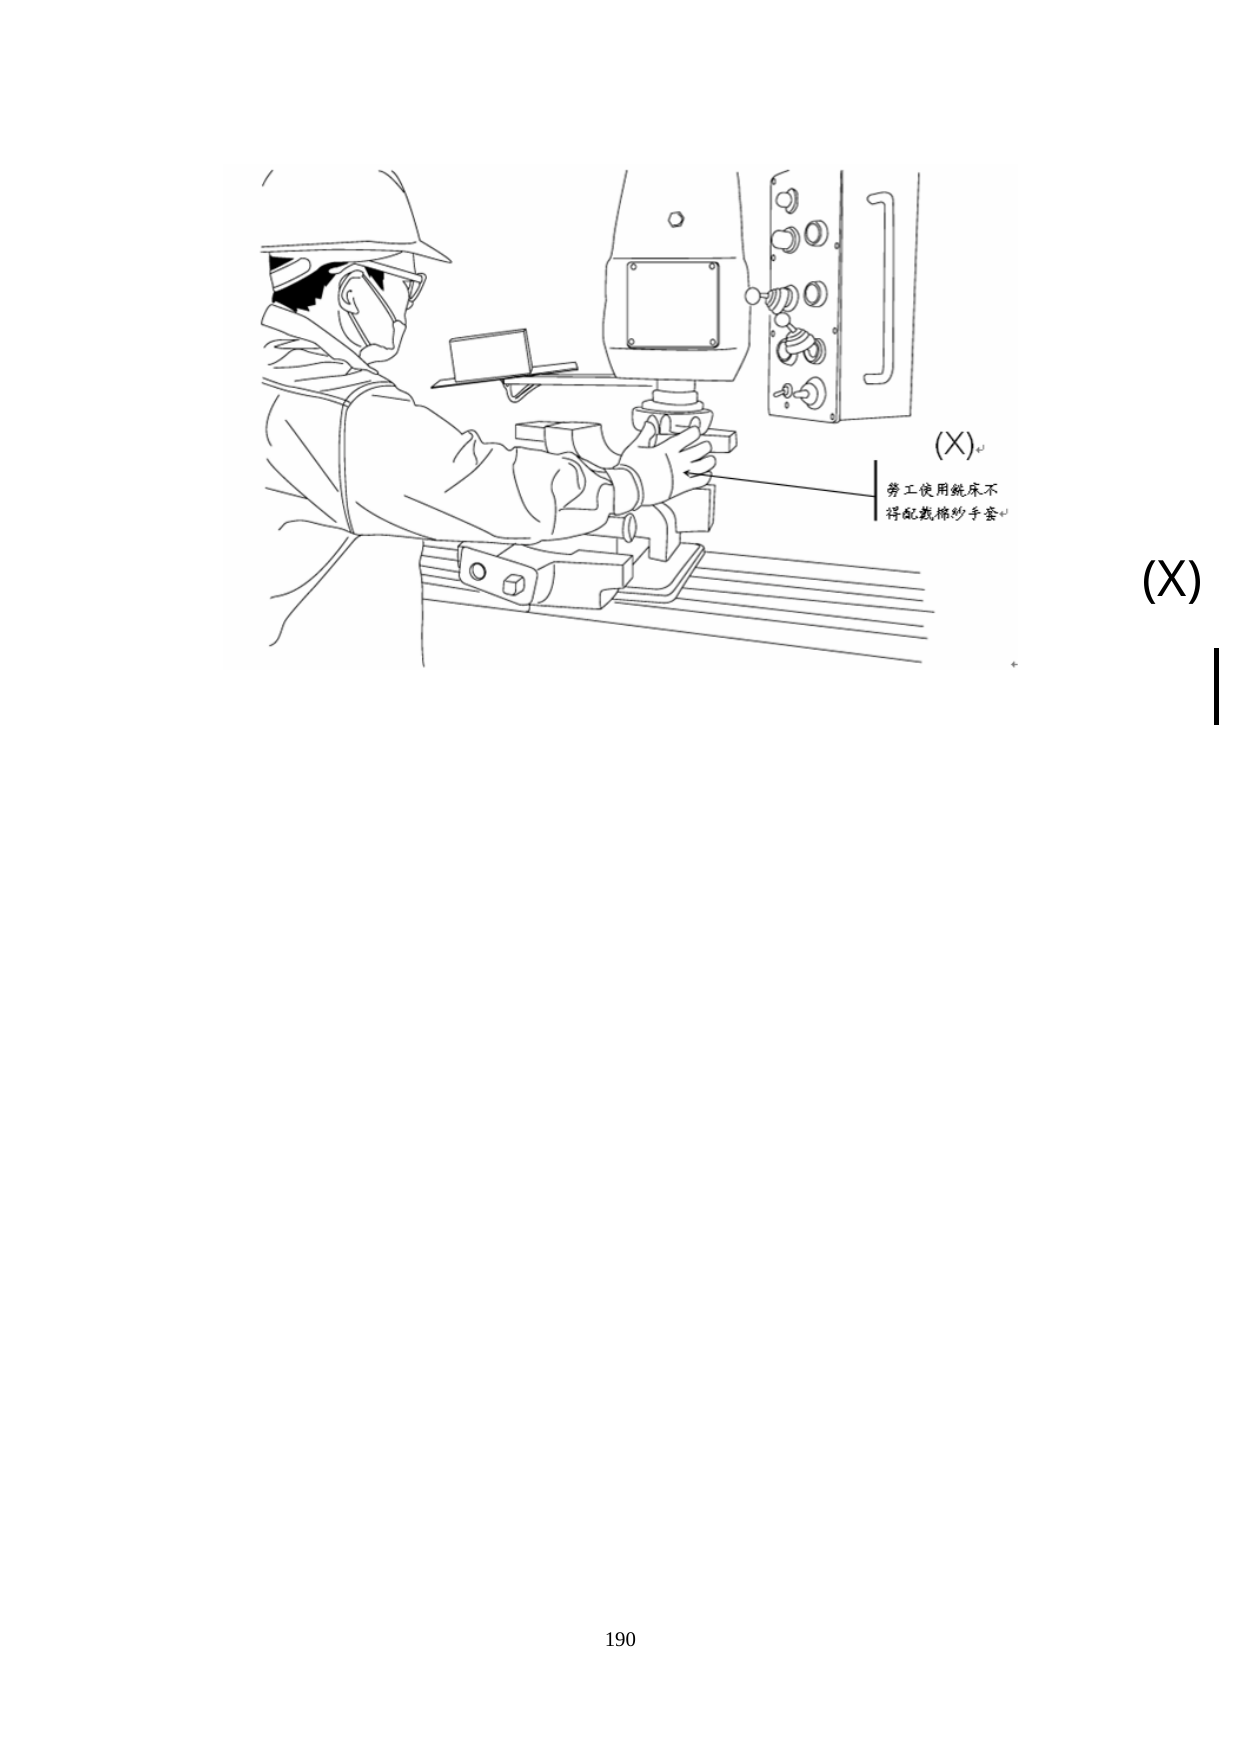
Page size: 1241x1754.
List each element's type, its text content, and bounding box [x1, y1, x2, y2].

text (X) [1143, 543, 1225, 611]
picture [222, 164, 1018, 670]
